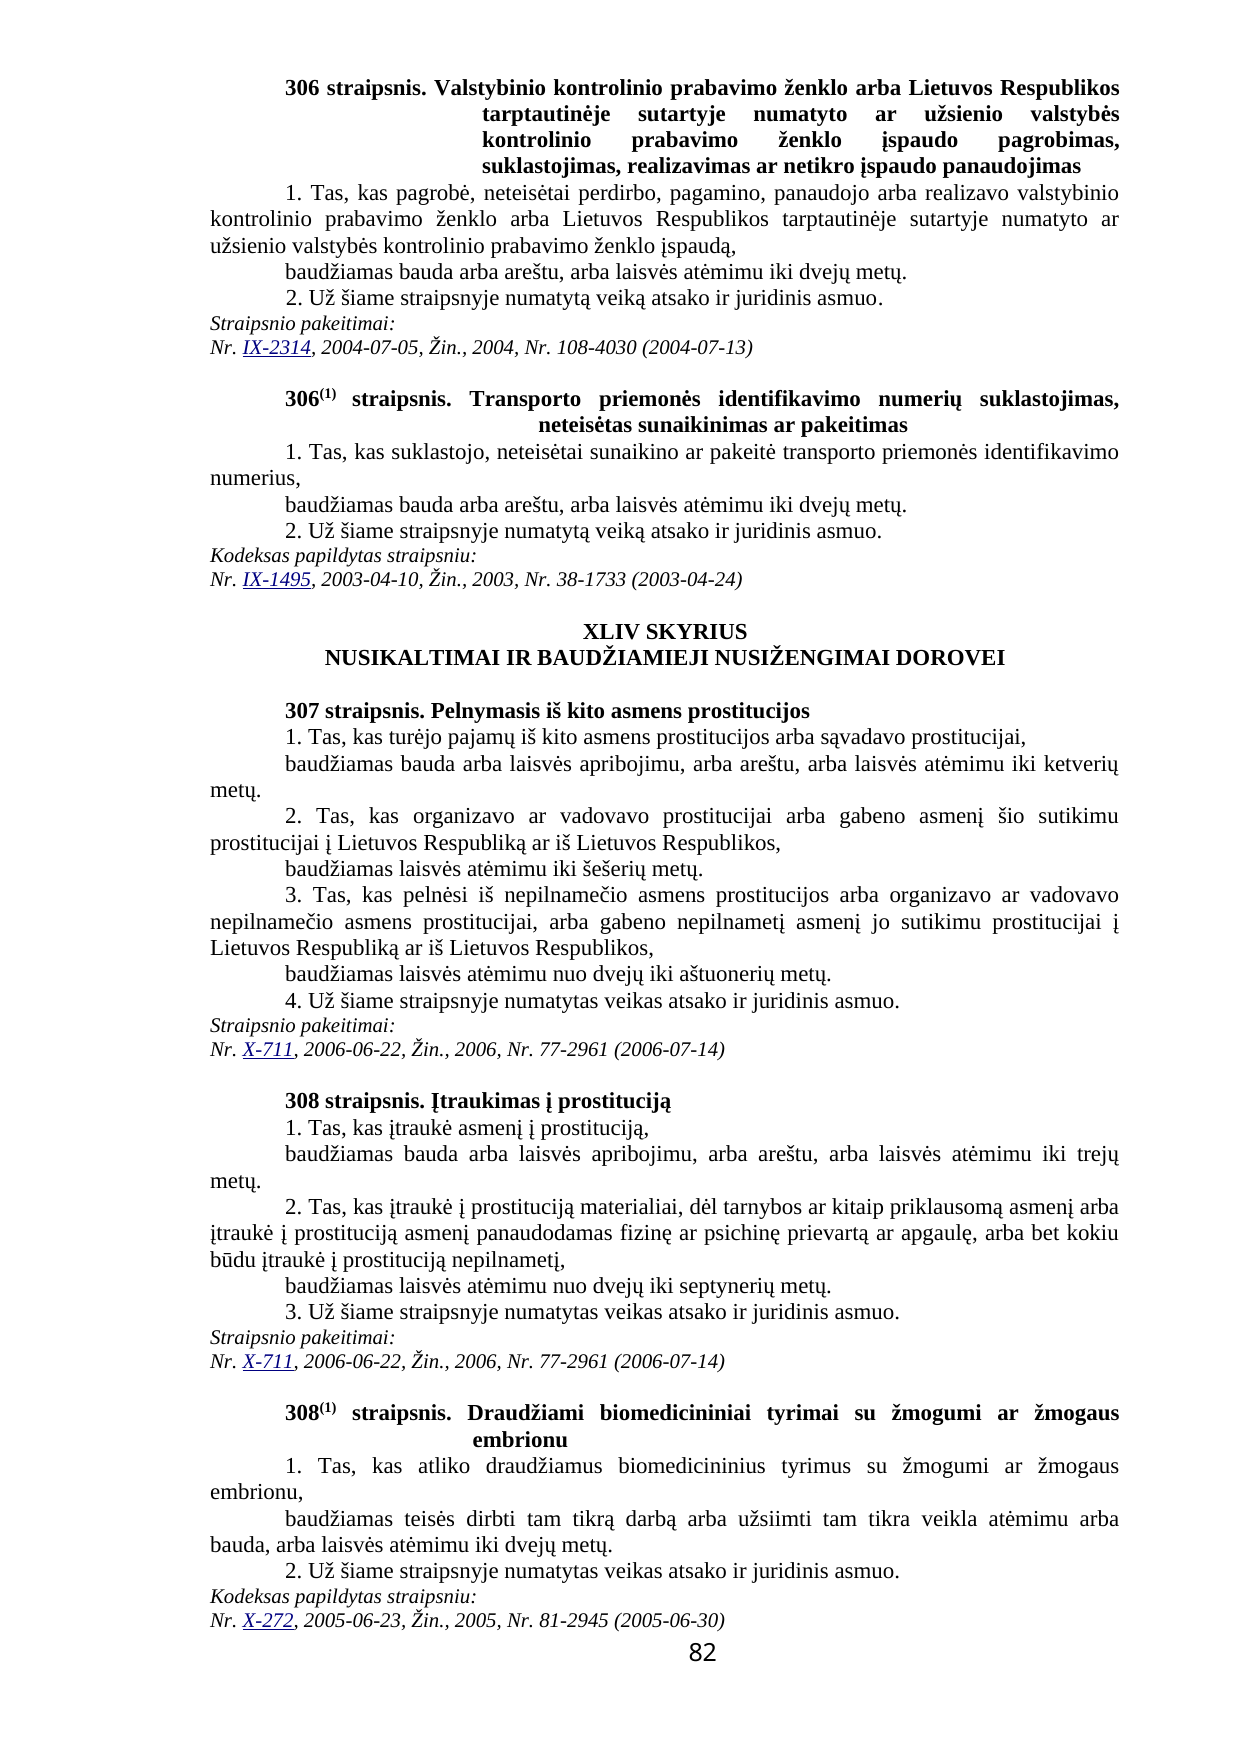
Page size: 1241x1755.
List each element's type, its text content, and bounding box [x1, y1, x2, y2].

text baudžiamas bauda arba areštu, arba laisvės atėmimu iki dvejų metų. [210, 491, 1120, 517]
text Nr. IX-1495, 2003-04-10, Žin., 2003, Nr. 38-1733 (2003-04-24) [210, 567, 1120, 591]
text baudžiamas bauda arba laisvės apribojimu, arba areštu, arba laisvės atėmimu iki trejų metų. [210, 1140, 1120, 1193]
text baudžiamas teisės dirbti tam tikrą darbą arba užsiimti tam tikra veikla atėmimu arba bauda, arba laisvės atėmimu iki dvejų metų. [210, 1505, 1120, 1557]
text Nr. X-711, 2006-06-22, Žin., 2006, Nr. 77-2961 (2006-07-14) [210, 1349, 1120, 1373]
text Nr. X-711, 2006-06-22, Žin., 2006, Nr. 77-2961 (2006-07-14) [210, 1037, 1120, 1061]
text Kodeksas papildytas straipsniu: [210, 1584, 1120, 1608]
text Nr. IX-2314, 2004-07-05, Žin., 2004, Nr. 108-4030 (2004-07-13) [210, 335, 1120, 359]
text 1. Tas, kas įtraukė asmenį į prostituciją, [210, 1114, 1120, 1140]
text baudžiamas laisvės atėmimu nuo dvejų iki aštuonerių metų. [210, 960, 1120, 987]
text baudžiamas laisvės atėmimu nuo dvejų iki septynerių metų. [210, 1272, 1120, 1298]
text 4. Už šiame straipsnyje numatytas veikas atsako ir juridinis asmuo. [210, 987, 1120, 1013]
text 307 straipsnis. Pelnymasis iš kito asmens prostitucijos [210, 697, 1120, 723]
text 1. Tas, kas suklastojo, neteisėtai sunaikino ar pakeitė transporto priemonės identifikavimo numerius, [210, 438, 1120, 491]
text 2. Tas, kas įtraukė į prostituciją materialiai, dėl tarnybos ar kitaip priklausomą asmenį arba įtraukė į prostituciją asmenį panaudodamas fizinę ar psichinę prievartą ar apgaulę, arba bet kokiu būdu įtraukė į prostituciją nepilnametį, [210, 1193, 1120, 1272]
text Kodeksas papildytas straipsniu: [210, 543, 1120, 567]
text 2. Už šiame straipsnyje numatytą veiką atsako ir juridinis asmuo. [210, 284, 1106, 311]
text Straipsnio pakeitimai: [210, 1013, 1120, 1037]
text 306(1) straipsnis. Transporto priemonės identifikavimo numerių suklastojimas, neteisėtas sunaikinimas ar pakeitimas [285, 385, 1120, 438]
text 306 straipsnis. Valstybinio kontrolinio prabavimo ženklo arba Lietuvos Respublikos tarptautinėje sutartyje numatyto ar užsienio valstybės kontrolinio prabavimo ženklo įspaudo pagrobimas, suklastojimas, realizavimas ar netikro įspaudo panaudojimas [285, 73, 1120, 179]
text baudžiamas bauda arba laisvės apribojimu, arba areštu, arba laisvės atėmimu iki ketverių metų. [210, 749, 1120, 802]
text 2. Už šiame straipsnyje numatytas veikas atsako ir juridinis asmuo. [210, 1557, 1120, 1584]
text baudžiamas laisvės atėmimu iki šešerių metų. [210, 855, 1120, 881]
text 3. Tas, kas pelnėsi iš nepilnamečio asmens prostitucijos arba organizavo ar vadovavo nepilnamečio asmens prostitucijai, arba gabeno nepilnametį asmenį jo sutikimu prostitucijai į Lietuvos Respubliką ar iš Lietuvos Respublikos, [210, 881, 1120, 960]
text 2. Už šiame straipsnyje numatytą veiką atsako ir juridinis asmuo. [210, 517, 1120, 543]
text Nr. X-272, 2005-06-23, Žin., 2005, Nr. 81-2945 (2005-06-30) [210, 1608, 1120, 1632]
subtitle XLIV SKYRIUS [210, 618, 1120, 644]
text 1. Tas, kas turėjo pajamų iš kito asmens prostitucijos arba sąvadavo prostitucijai, [210, 723, 1120, 749]
text 1. Tas, kas atliko draudžiamus biomedicininius tyrimus su žmogumi ar žmogaus embrionu, [210, 1452, 1120, 1505]
text 308 straipsnis. Įtraukimas į prostituciją [210, 1088, 1120, 1114]
text 3. Už šiame straipsnyje numatytas veikas atsako ir juridinis asmuo. [210, 1298, 1120, 1325]
text Straipsnio pakeitimai: [210, 1325, 1120, 1349]
text Straipsnio pakeitimai: [210, 311, 1120, 335]
text NUSIKALTIMAI IR BAUDŽIAMIEJI NUSIŽENGIMAI DOROVEI [210, 644, 1120, 671]
subtitle 1. Tas, kas pagrobė, neteisėtai perdirbo, pagamino, panaudojo arba realizavo valstybinio kontrolinio prabavimo ženklo arba Lietuvos Respublikos tarptautinėje sutartyje numatyto ar užsienio valstybės kontrolinio prabavimo ženklo įspaudą, [210, 179, 1120, 258]
text 308(1) straipsnis. Draudžiami biomedicininiai tyrimai su žmogumi ar žmogaus embrionu [285, 1399, 1120, 1452]
text 2. Tas, kas organizavo ar vadovavo prostitucijai arba gabeno asmenį šio sutikimu prostitucijai į Lietuvos Respubliką ar iš Lietuvos Respublikos, [210, 802, 1120, 855]
text baudžiamas bauda arba areštu, arba laisvės atėmimu iki dvejų metų. [210, 258, 1120, 284]
